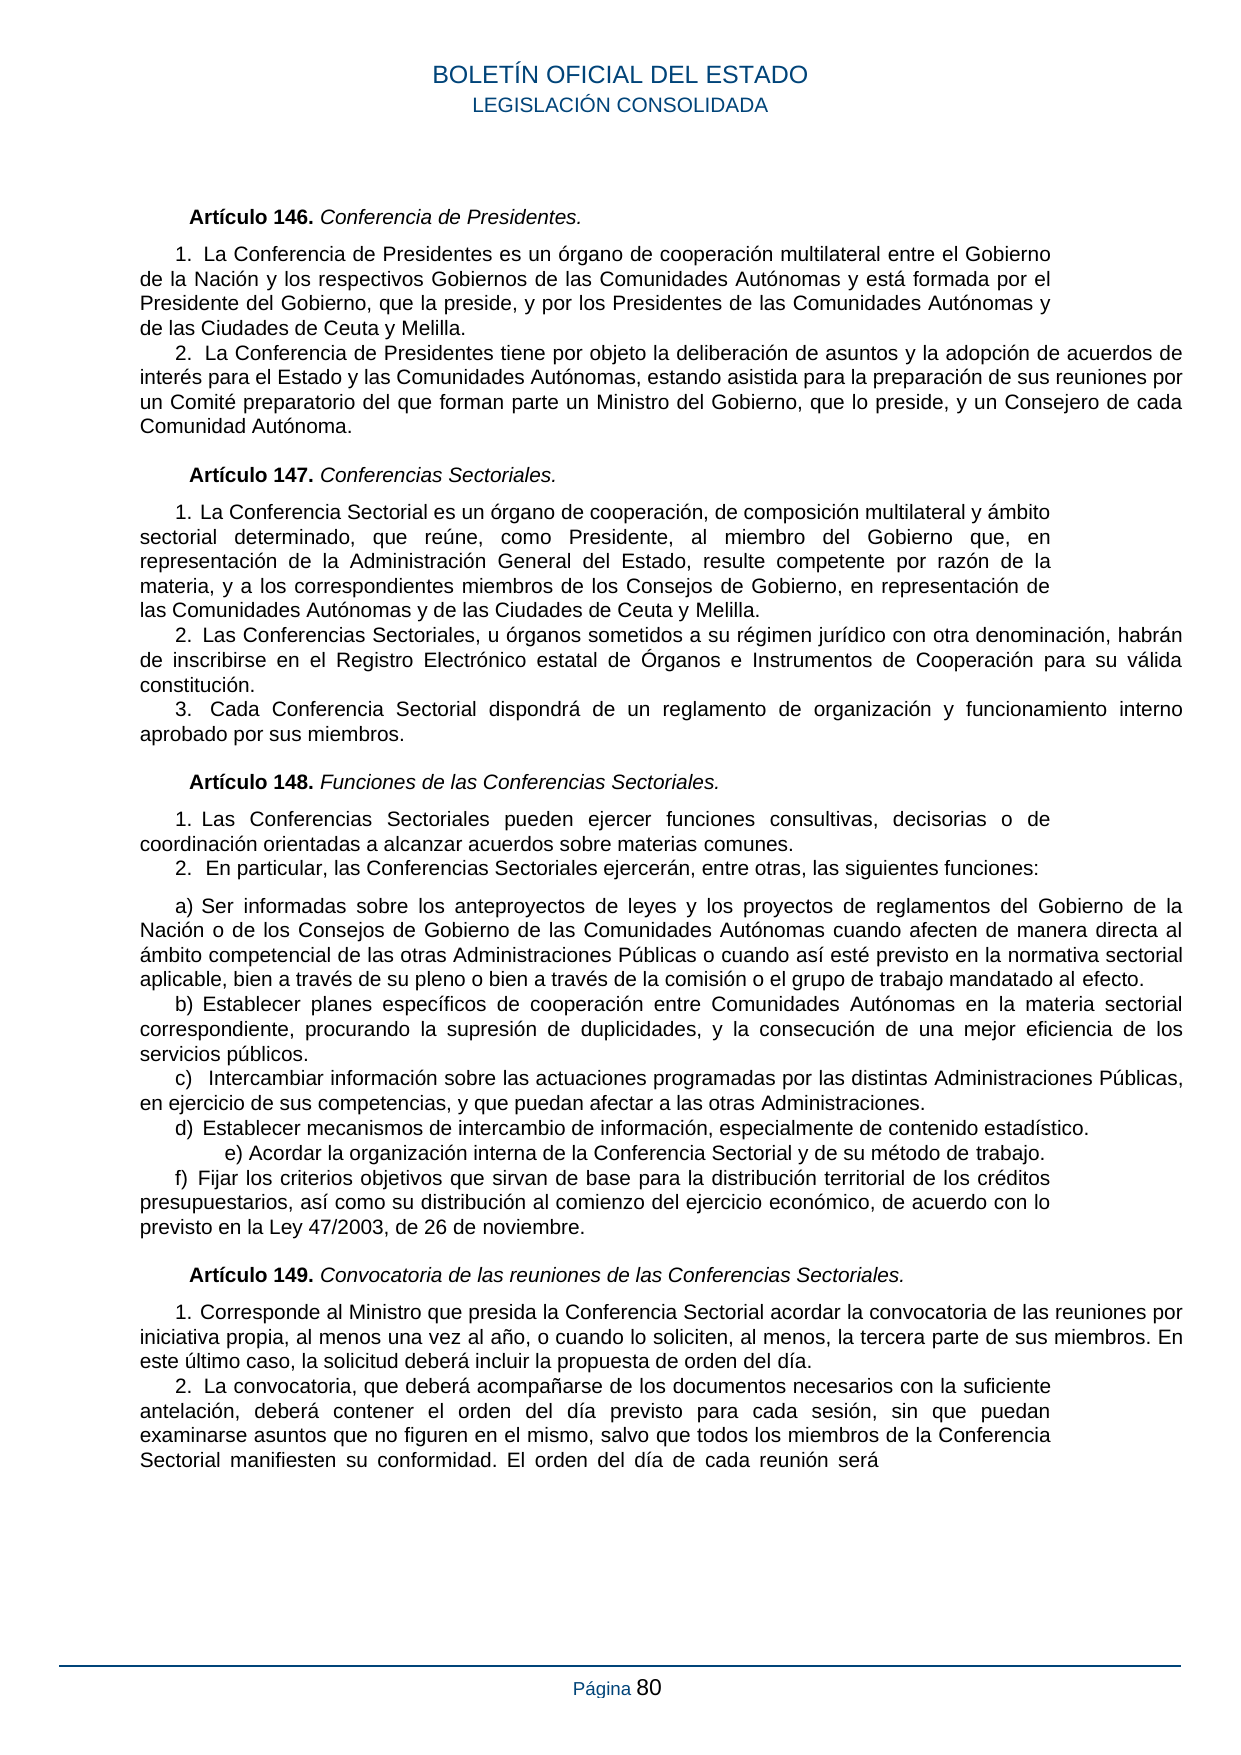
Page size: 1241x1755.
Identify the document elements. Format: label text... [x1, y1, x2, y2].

list La convocatoria, que deberá acompañarse de los documentos necesarios con la suficiente antelación, deberá contener el orden del día previsto para cada sesión, sin que puedan examinarse asuntos que no figuren en el mismo, salvo que todos los miembros de la Conferencia Sectorial manifiesten su conformidad. El orden del día de cada reunión será [139, 1374, 1052, 1472]
list Acordar la organización interna de la Conferencia Sectorial y de su método de trabajo. [224, 1140, 1184, 1164]
text Artículo 147. Conferencias Sectoriales. [189, 463, 1184, 487]
text Artículo 149. Convocatoria de las reuniones de las Conferencias Sectoriales. [189, 1263, 1184, 1287]
list La Conferencia de Presidentes es un órgano de cooperación multilateral entre el Gobierno de la Nación y los respectivos Gobiernos de las Comunidades Autónomas y está formada por el Presidente del Gobierno, que la preside, y por los Presidentes de las Comunidades Autónomas y de las Ciudades de Ceuta y Melilla. [139, 242, 1052, 340]
list La Conferencia Sectorial es un órgano de cooperación, de composición multilateral y ámbito sectorial determinado, que reúne, como Presidente, al miembro del Gobierno que, en representación de la Administración General del Estado, resulte competente por razón de la materia, y a los correspondientes miembros de los Consejos de Gobierno, en representación de las Comunidades Autónomas y de las Ciudades de Ceuta y Melilla. [139, 500, 1052, 622]
text Artículo 146. Conferencia de Presidentes. [189, 205, 1184, 229]
list Cada Conferencia Sectorial dispondrá de un reglamento de organización y funcionamiento interno aprobado por sus miembros. [139, 697, 1184, 746]
list Ser informadas sobre los anteproyectos de leyes y los proyectos de reglamentos del Gobierno de la Nación o de los Consejos de Gobierno de las Comunidades Autónomas cuando afecten de manera directa al ámbito competencial de las otras Administraciones Públicas o cuando así esté previsto en la normativa sectorial aplicable, bien a través de su pleno o bien a través de la comisión o el grupo de trabajo mandatado al efecto. [139, 893, 1184, 991]
list En particular, las Conferencias Sectoriales ejercerán, entre otras, las siguientes funciones: [139, 856, 1052, 880]
list Las Conferencias Sectoriales, u órganos sometidos a su régimen jurídico con otra denominación, habrán de inscribirse en el Registro Electrónico estatal de Órganos e Instrumentos de Cooperación para su válida constitución. [139, 623, 1184, 696]
list Las Conferencias Sectoriales pueden ejercer funciones consultivas, decisorias o de coordinación orientadas a alcanzar acuerdos sobre materias comunes. [139, 807, 1052, 856]
list Establecer mecanismos de intercambio de información, especialmente de contenido estadístico. [139, 1116, 1184, 1140]
list Establecer planes específicos de cooperación entre Comunidades Autónomas en la materia sectorial correspondiente, procurando la supresión de duplicidades, y la consecución de una mejor eficiencia de los servicios públicos. [139, 992, 1184, 1065]
list Fijar los criterios objetivos que sirvan de base para la distribución territorial de los créditos presupuestarios, así como su distribución al comienzo del ejercicio económico, de acuerdo con lo previsto en la Ley 47/2003, de 26 de noviembre. [139, 1165, 1052, 1238]
list Corresponde al Ministro que presida la Conferencia Sectorial acordar la convocatoria de las reuniones por iniciativa propia, al menos una vez al año, o cuando lo soliciten, al menos, la tercera parte de sus miembros. En este último caso, la solicitud deberá incluir la propuesta de orden del día. [139, 1300, 1184, 1373]
list Intercambiar información sobre las actuaciones programadas por las distintas Administraciones Públicas, en ejercicio de sus competencias, y que puedan afectar a las otras Administraciones. [139, 1066, 1184, 1115]
text Artículo 148. Funciones de las Conferencias Sectoriales. [189, 770, 1184, 794]
list La Conferencia de Presidentes tiene por objeto la deliberación de asuntos y la adopción de acuerdos de interés para el Estado y las Comunidades Autónomas, estando asistida para la preparación de sus reuniones por un Comité preparatorio del que forman parte un Ministro del Gobierno, que lo preside, y un Consejero de cada Comunidad Autónoma. [139, 341, 1184, 438]
